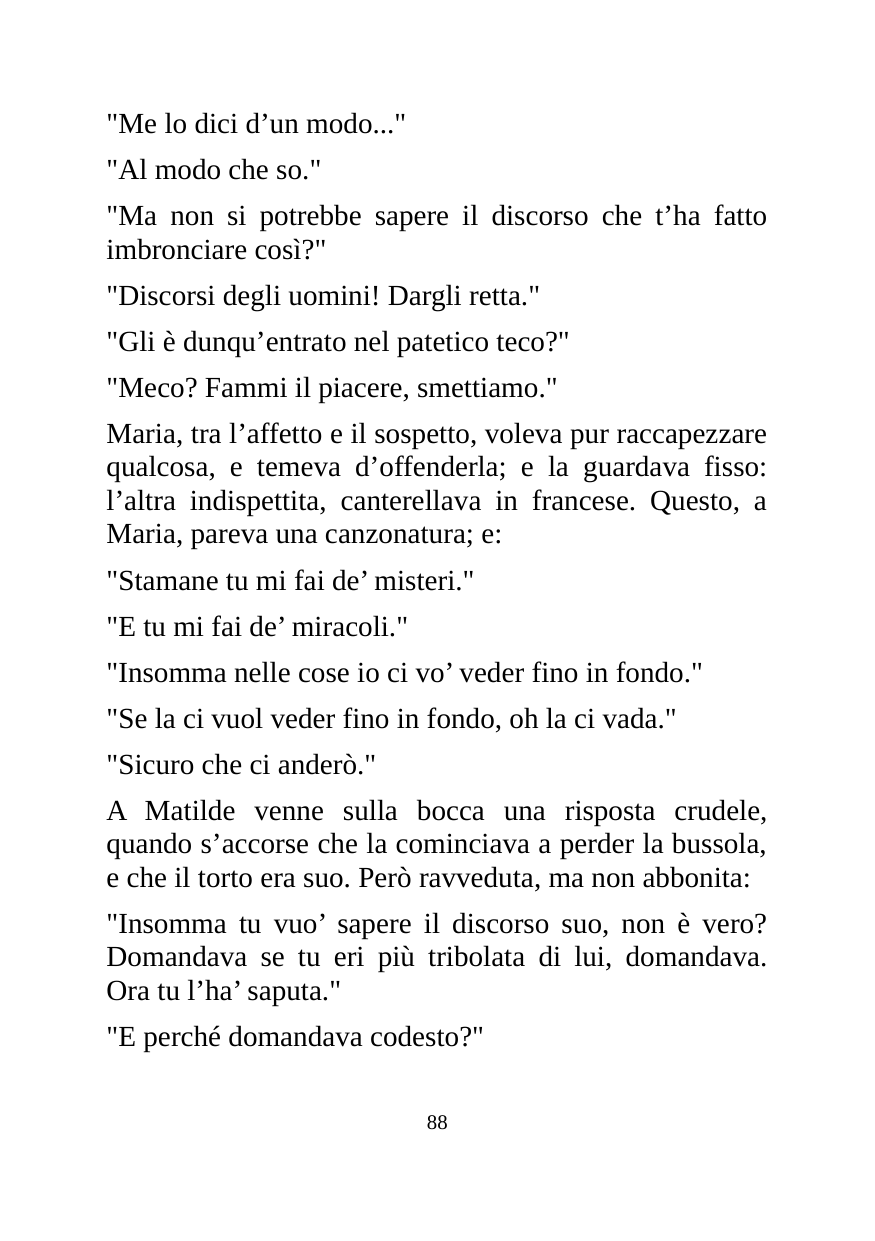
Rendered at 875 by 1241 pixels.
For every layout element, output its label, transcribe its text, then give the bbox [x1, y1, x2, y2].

text "Insomma tu vuo’ sapere il discorso suo, non è vero? Domandava se tu eri più tribolata di lui, domandava. Ora tu l’ha’ saputa." [106, 906, 768, 1007]
text "Stamane tu mi fai de’ misteri." [106, 563, 768, 596]
text "Se la ci vuol veder fino in fondo, oh la ci vada." [106, 701, 768, 734]
text "Gli è dunqu’entrato nel patetico teco?" [106, 324, 768, 357]
text "Al modo che so." [106, 152, 768, 186]
text "Me lo dici d’un modo..." [106, 106, 768, 140]
text "Ma non si potrebbe sapere il discorso che t’ha fatto imbronciare così?" [106, 198, 768, 265]
text "E tu mi fai de’ miracoli." [106, 609, 768, 642]
text "Sicuro che ci anderò." [106, 747, 768, 780]
text "E perché domandava codesto?" [106, 1019, 768, 1053]
text Maria, tra l’affetto e il sospetto, voleva pur raccapezzare qualcosa, e temeva d’offenderla; e la guardava fisso: l’altra indispettita, canterellava in francese. Questo, a Maria, pareva una canzonatura; e: [106, 416, 768, 550]
text "Insomma nelle cose io ci vo’ veder fino in fondo." [106, 655, 768, 688]
text A Matilde venne sulla bocca una risposta crudele, quando s’accorse che la cominciava a perder la bussola, e che il torto era suo. Però ravveduta, ma non abbonita: [106, 793, 768, 893]
text "Discorsi degli uomini! Dargli retta." [106, 278, 768, 311]
text "Meco? Fammi il piacere, smettiamo." [106, 370, 768, 403]
